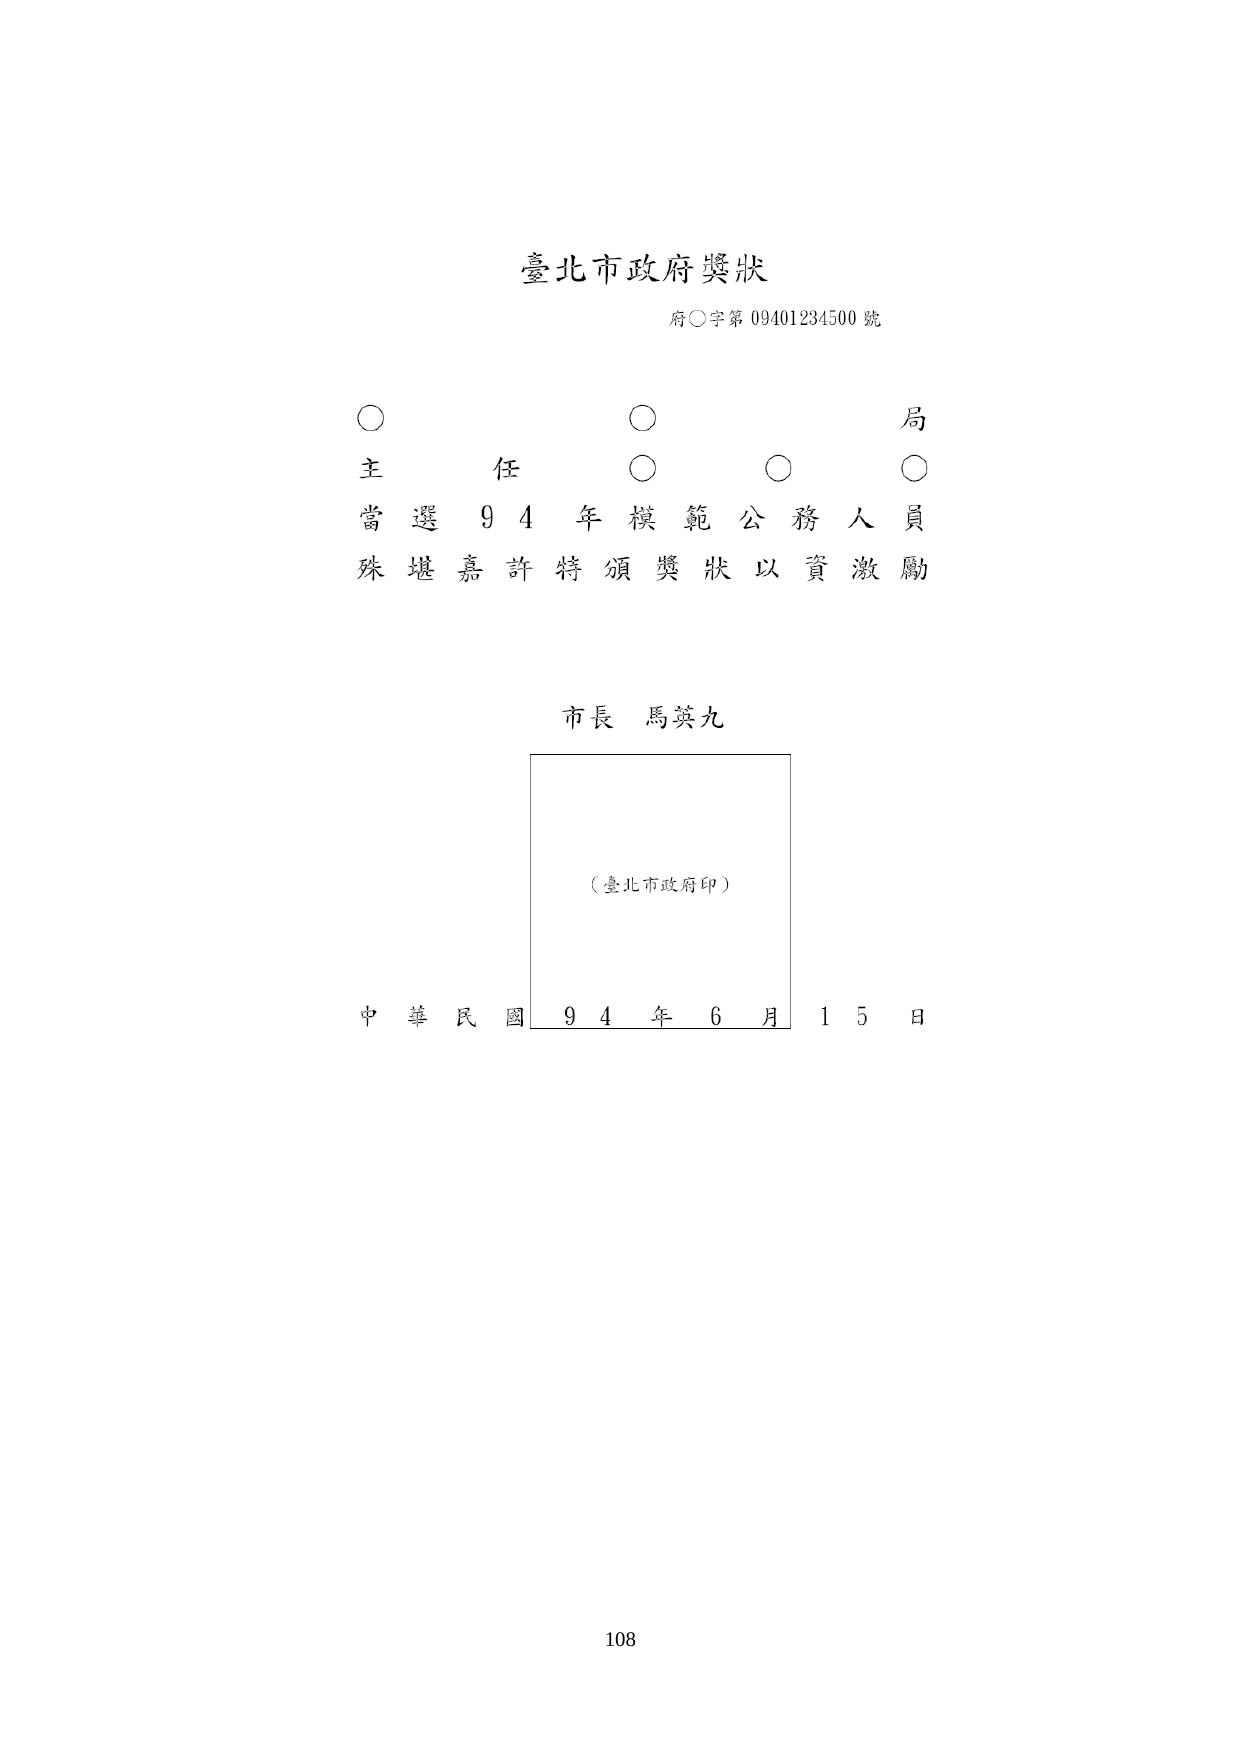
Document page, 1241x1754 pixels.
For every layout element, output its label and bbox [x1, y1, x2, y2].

text [237, 150, 1053, 1317]
